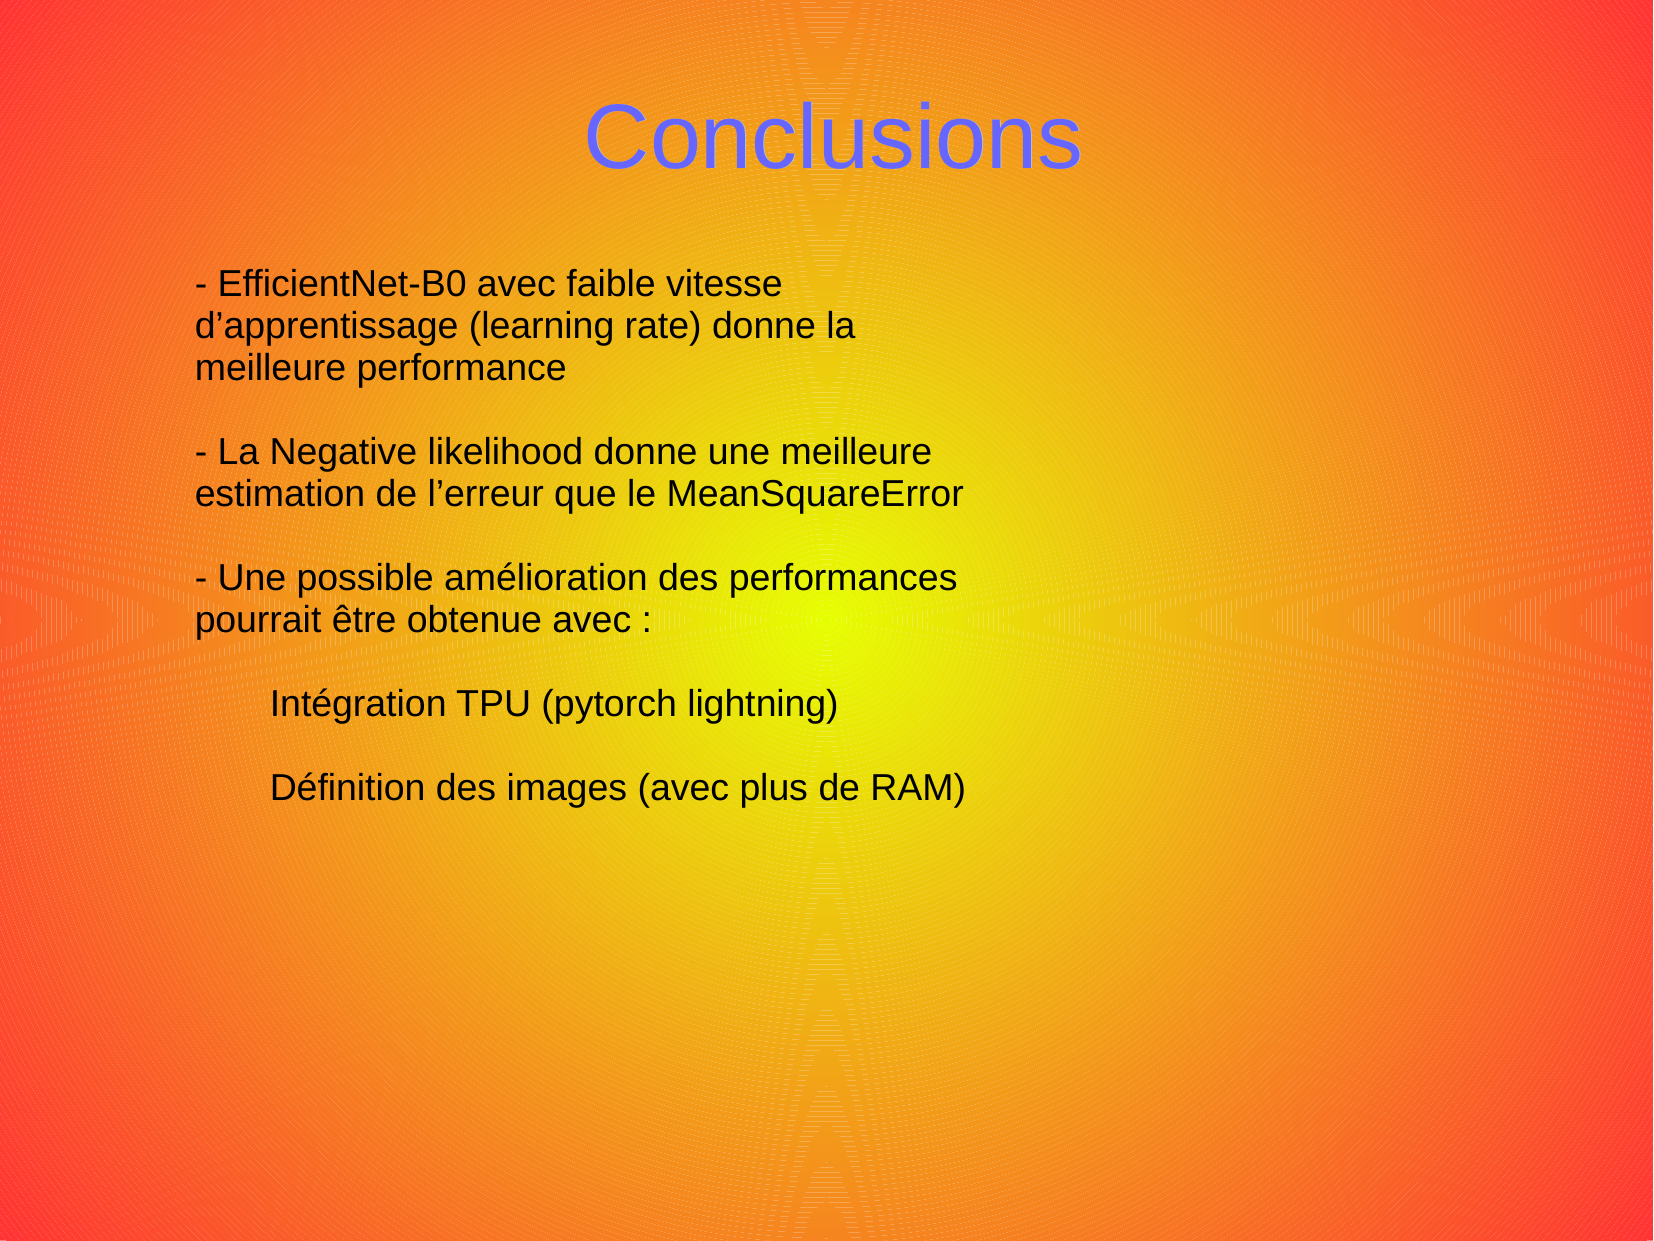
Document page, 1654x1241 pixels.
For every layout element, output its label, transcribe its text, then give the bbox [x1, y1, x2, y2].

title Conclusions [90, 33, 1578, 241]
text_box - EfficientNet-B0 avec faible vitesse d’apprentissage (learning rate) donne la meilleure performance - La Negative likelihood donne une meilleure estimation de l’erreur que le MeanSquareError - Une possible amélioration des performances pourrait être obtenue avec : Intégration TPU (pytorch lightning) Définition des images (avec plus de RAM) [180, 255, 1006, 942]
